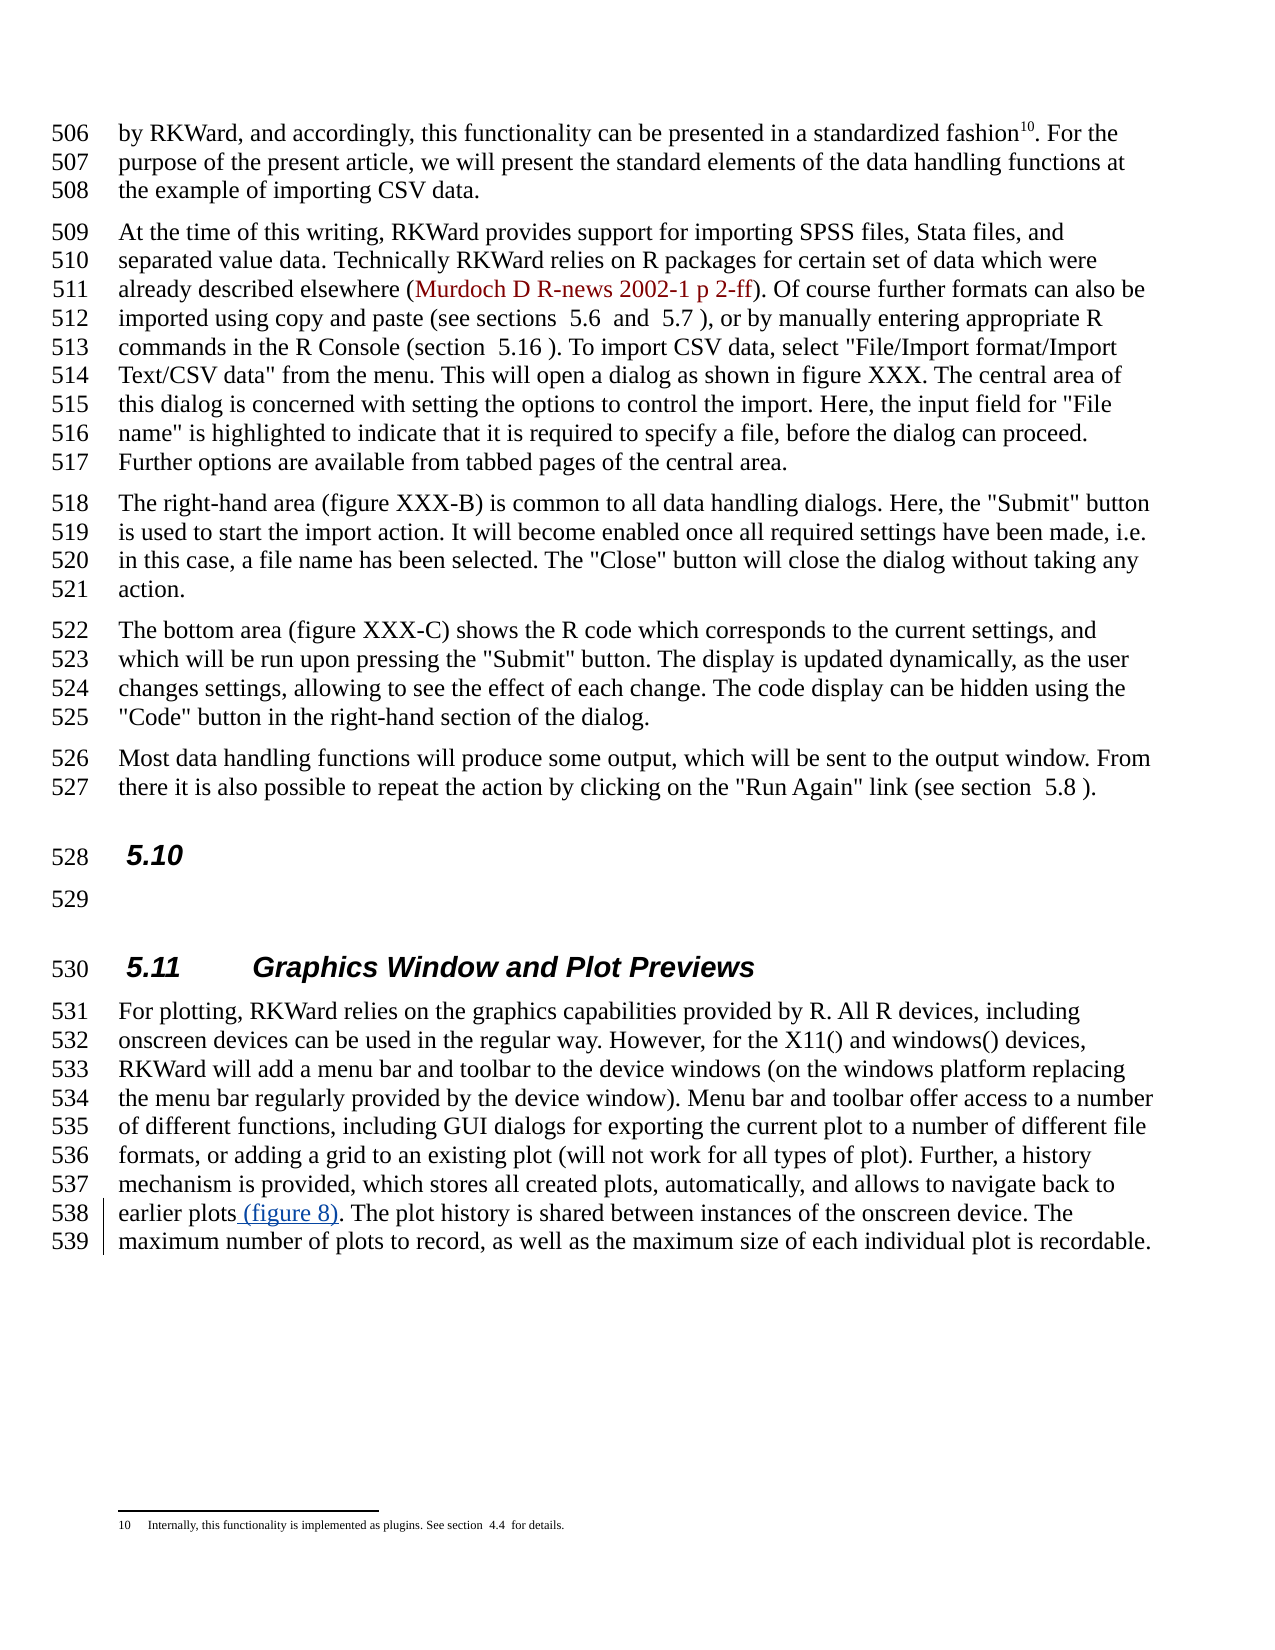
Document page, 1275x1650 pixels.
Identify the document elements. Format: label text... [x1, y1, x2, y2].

text Internally, this functionality is implemented as plugins. See section 4.4 for details. [118, 1517, 1157, 1532]
text The bottom area (figure XXX-C) shows the R code which corresponds to the current settings, and which will be run upon pressing the "Submit" button. The display is updated dynamically, as the user changes settings, allowing to see the effect of each change. The code display can be hidden using the "Code" button in the right-hand section of the dialog. [118, 616, 1157, 731]
text Most data handling functions will produce some output, which will be sent to the output window. From there it is also possible to repeat the action by clicking on the "Run Again" link (see section 5.8 ). [118, 743, 1157, 801]
subtitle Graphics Window and Plot Previews [118, 950, 1157, 984]
text At the time of this writing, RKWard provides support for importing SPSS files, Stata files, and separated value data. Technically RKWard relies on R packages for certain set of data which were already described elsewhere (Murdoch D R-news 2002-1 p 2-ff). Of course further formats can also be imported using copy and paste (see sections 5.6 and 5.7 ), or by manually entering appropriate R commands in the R Console (section 5.16 ). To import CSV data, select "File/Import format/Import Text/CSV data" from the menu. This will open a dialog as shown in figure XXX. The central area of this dialog is concerned with setting the options to control the import. Here, the input field for "File name" is highlighted to indicate that it is required to specify a file, before the dialog can proceed. Further options are available from tabbed pages of the central area. [118, 217, 1157, 476]
text by RKWard, and accordingly, this functionality can be presented in a standardized fashion. For the purpose of the present article, we will present the standard elements of the data handling functions at the example of importing CSV data. [118, 118, 1157, 204]
text The right-hand area (figure XXX-B) is common to all data handling dialogs. Here, the "Submit" button is used to start the import action. It will become enabled once all required settings have been made, i.e. in this case, a file name has been selected. The "Close" button will close the dialog without taking any action. [118, 488, 1157, 603]
text For plotting, RKWard relies on the graphics capabilities provided by R. All R devices, including onscreen devices can be used in the regular way. However, for the X11() and windows() devices, RKWard will add a menu bar and toolbar to the device windows (on the windows platform replacing the menu bar regularly provided by the device window). Menu bar and toolbar offer access to a number of different functions, including GUI dialogs for exporting the current plot to a number of different file formats, or adding a grid to an existing plot (will not work for all types of plot). Further, a history mechanism is provided, which stores all created plots, automatically, and allows to navigate back to earlier plots (figure 8). The plot history is shared between instances of the onscreen device. The maximum number of plots to record, as well as the maximum size of each individual plot is recordable. [118, 996, 1157, 1255]
